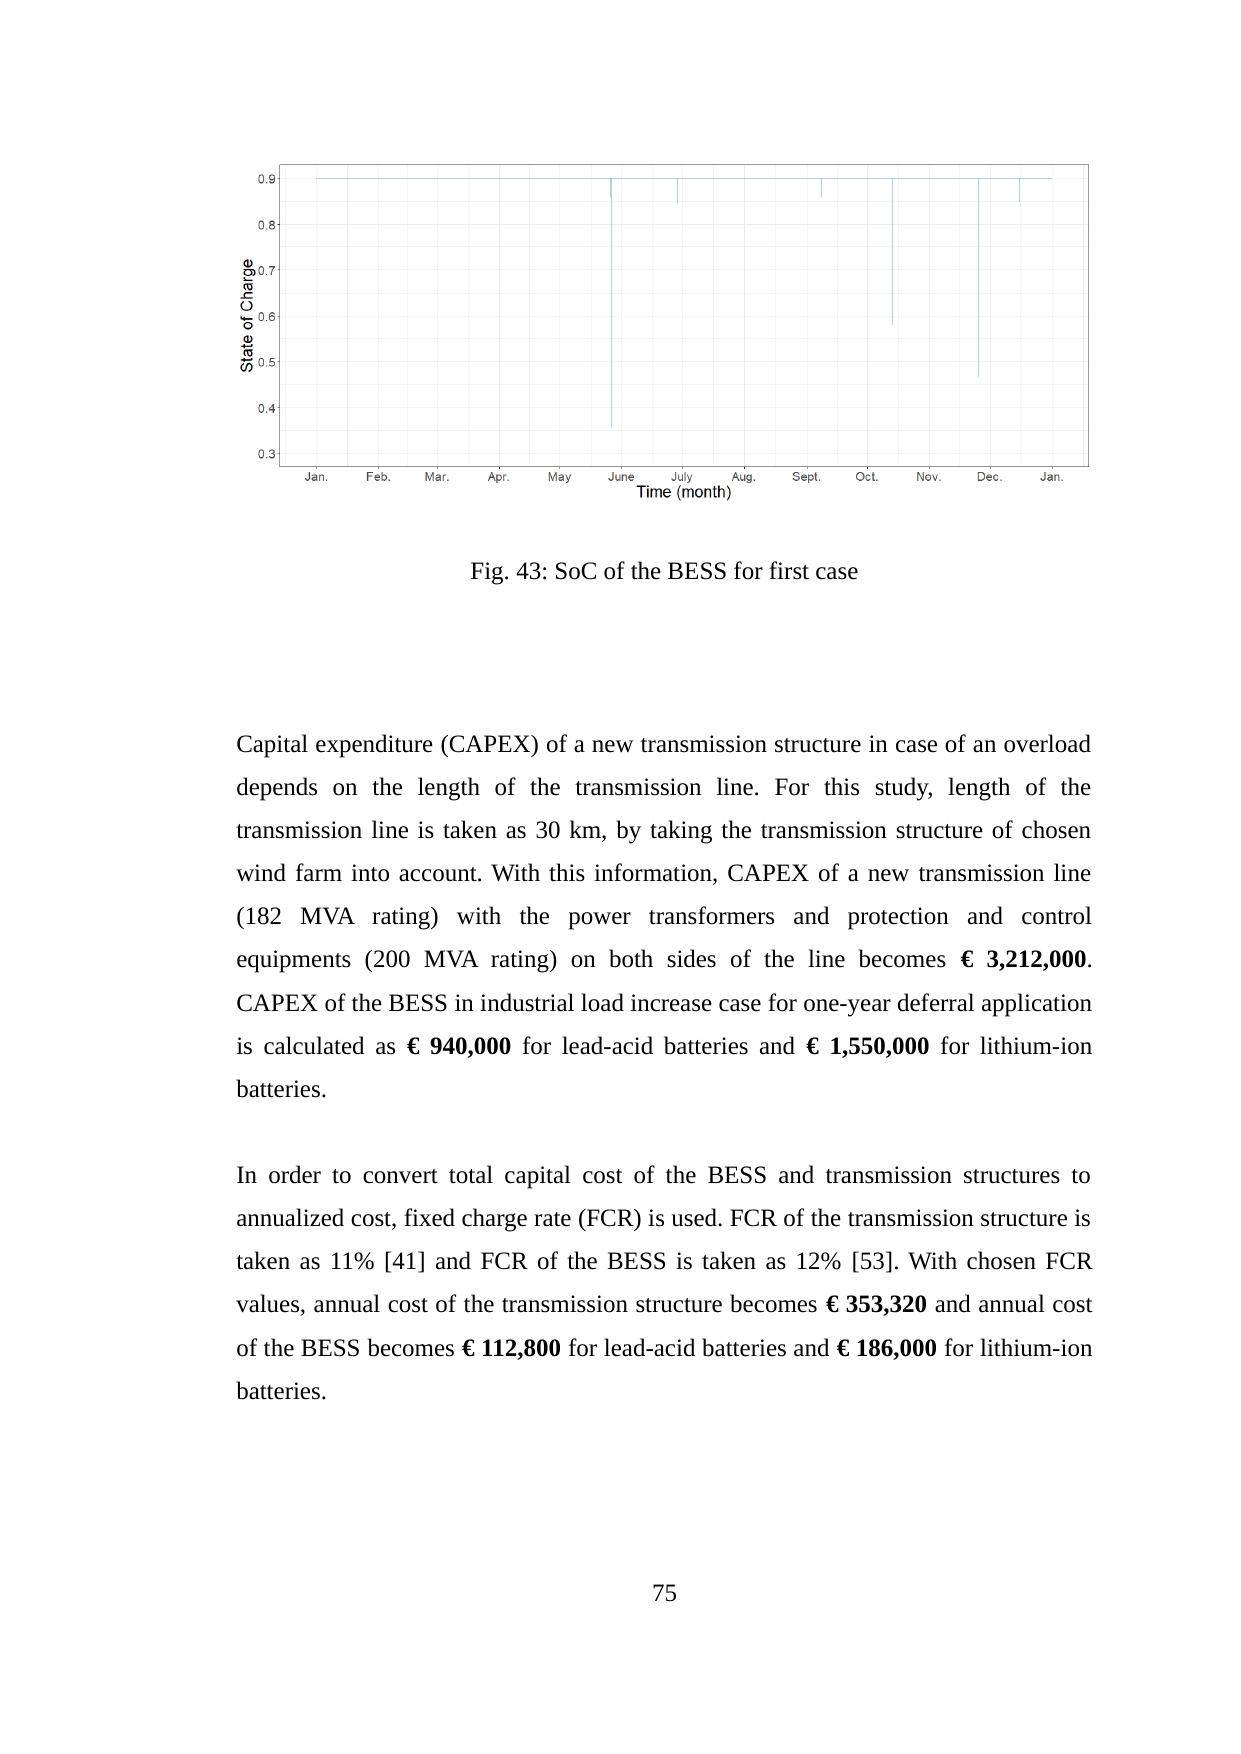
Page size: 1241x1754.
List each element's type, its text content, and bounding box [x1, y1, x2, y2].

text In order to convert total capital cost of the BESS and transmission structures to annualized cost, fixed charge rate (FCR) is used. FCR of the transmission structure is taken as 11% [41]⁠ and FCR of the BESS is taken as 12% [53]⁠. With chosen FCR values, annual cost of the transmission structure becomes € 353,320 and annual cost of the BESS becomes € 112,800 for lead-acid batteries and € 186,000 for lithium-ion batteries. [236, 1160, 1093, 1404]
text Fig. 43: SoC of the BESS for first case [236, 556, 1093, 585]
text Capital expenditure (CAPEX) of a new transmission structure in case of an overload depends on the length of the transmission line. For this study, length of the transmission line is taken as 30 km, by taking the transmission structure of chosen wind farm into account. With this information, CAPEX of a new transmission line (182 MVA rating) with the power transformers and protection and control equipments (200 MVA rating) on both sides of the line becomes € 3,212,000. CAPEX of the BESS in industrial load increase case for one-year deferral application is calculated as € 940,000 for lead-acid batteries and € 1,550,000 for lithium-ion batteries. [236, 729, 1093, 1103]
picture [236, 160, 1093, 503]
